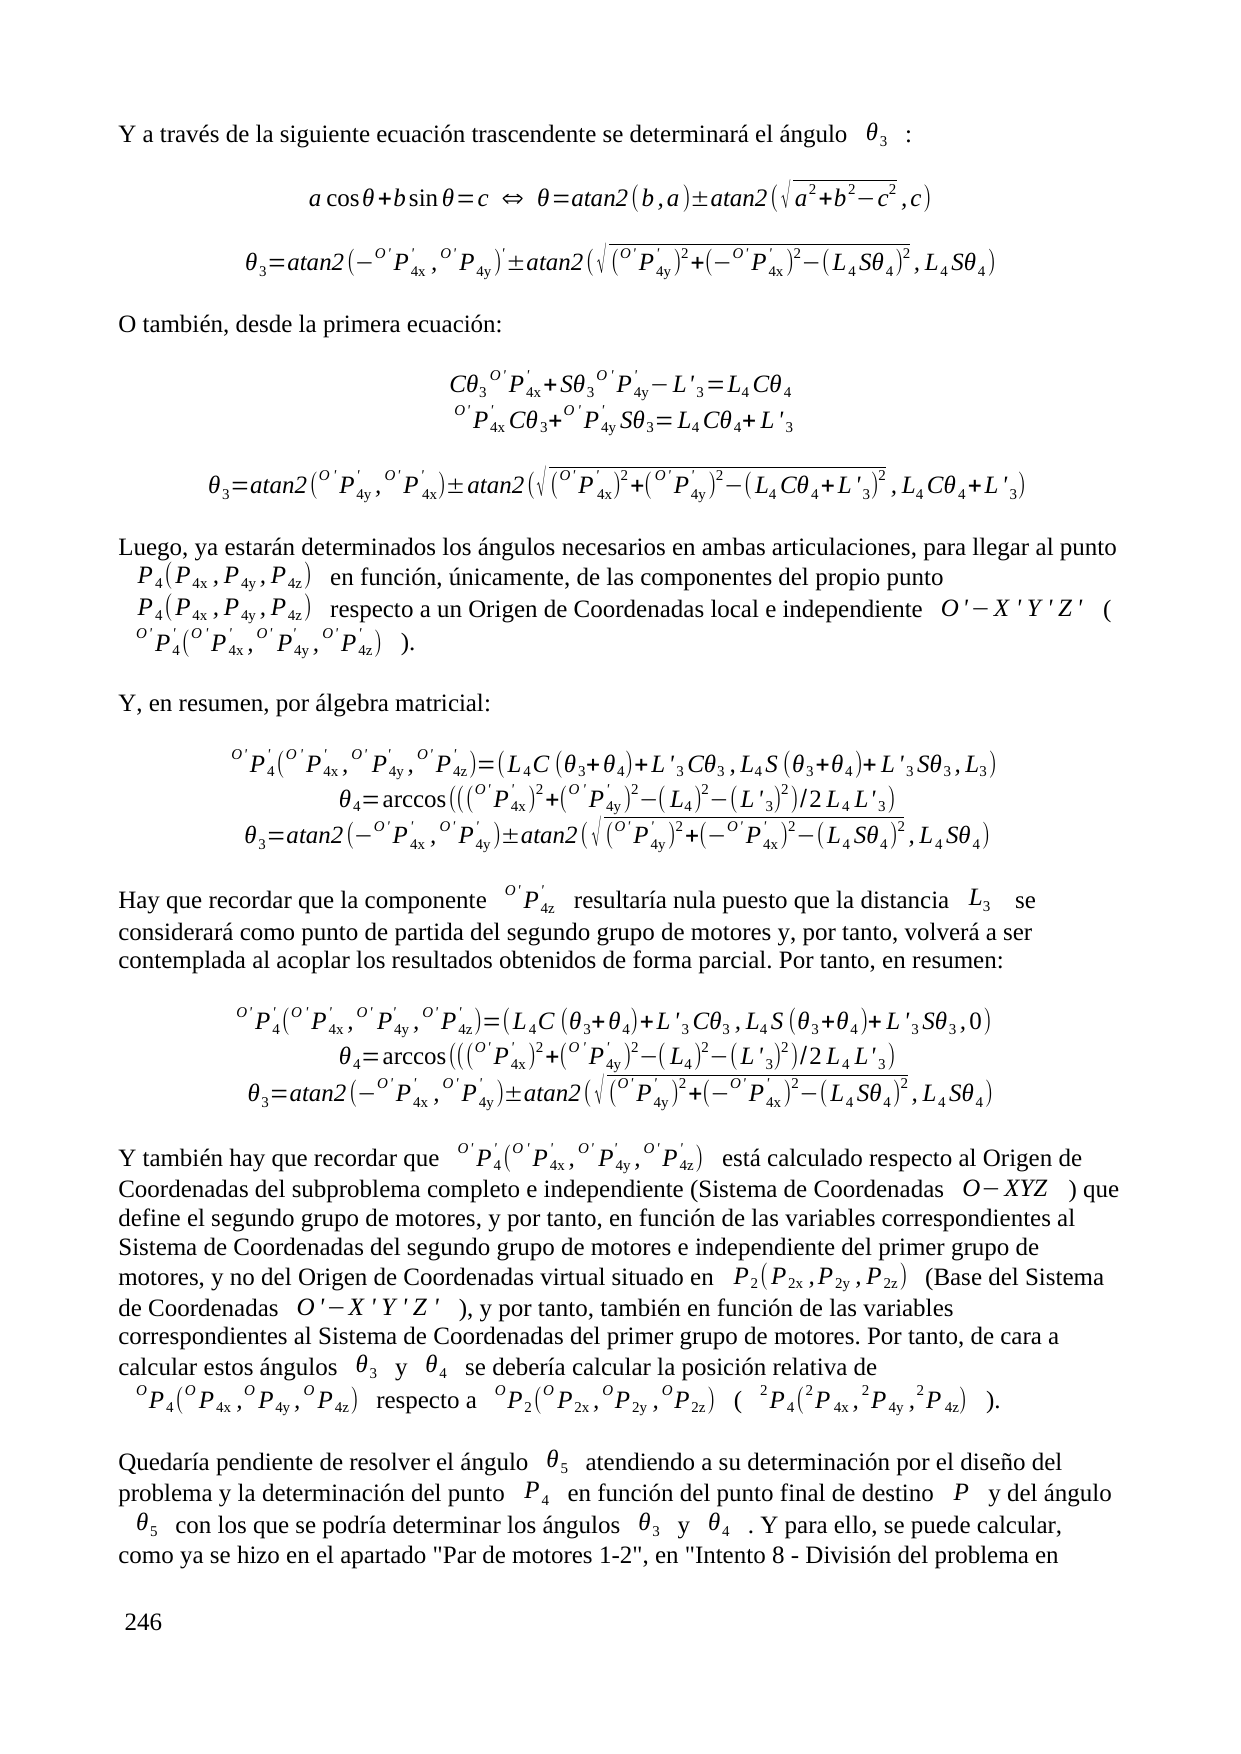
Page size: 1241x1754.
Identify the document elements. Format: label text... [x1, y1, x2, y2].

text Y también hay que recordar queestá calculado respecto al Origen de Coordenadas del subproblema completo e independiente (Sistema de Coordenadas) que define el segundo grupo de motores, y por tanto, en función de las variables correspondientes al Sistema de Coordenadas del segundo grupo de motores e independiente del primer grupo de motores, y no del Origen de Coordenadas virtual situado en(Base del Sistema de Coordenadas), y por tanto, también en función de las variables correspondientes al Sistema de Coordenadas del primer grupo de motores. Por tanto, de cara a calcular estos ángulosyse debería calcular la posición relativa derespecto a(). [118, 1139, 1122, 1417]
text Quedaría pendiente de resolver el ánguloatendiendo a su determinación por el diseño del problema y la determinación del puntoen función del punto final de destinoy del ángulocon los que se podría determinar los ángulosy. Y para ello, se puede calcular, como ya se hizo en el apartado "Par de motores 1-2", en "Intento 8 - División del problema en [118, 1445, 1122, 1568]
text Y, en resumen, por álgebra matricial: [118, 688, 1122, 717]
text Luego, ya estarán determinados los ángulos necesarios en ambas articulaciones, para llegar al punto en función, únicamente, de las componentes del propio puntorespecto a un Origen de Coordenadas local e independiente(). [118, 532, 1122, 659]
text O también, desde la primera ecuación: [118, 309, 1122, 338]
text Y a través de la siguiente ecuación trascendente se determinará el ángulo: [118, 118, 1122, 149]
text Hay que recordar que la componenteresultaría nula puesto que la distancia se considerará como punto de partida del segundo grupo de motores y, por tanto, volverá a ser contemplada al acoplar los resultados obtenidos de forma parcial. Por tanto, en resumen: [118, 882, 1122, 974]
